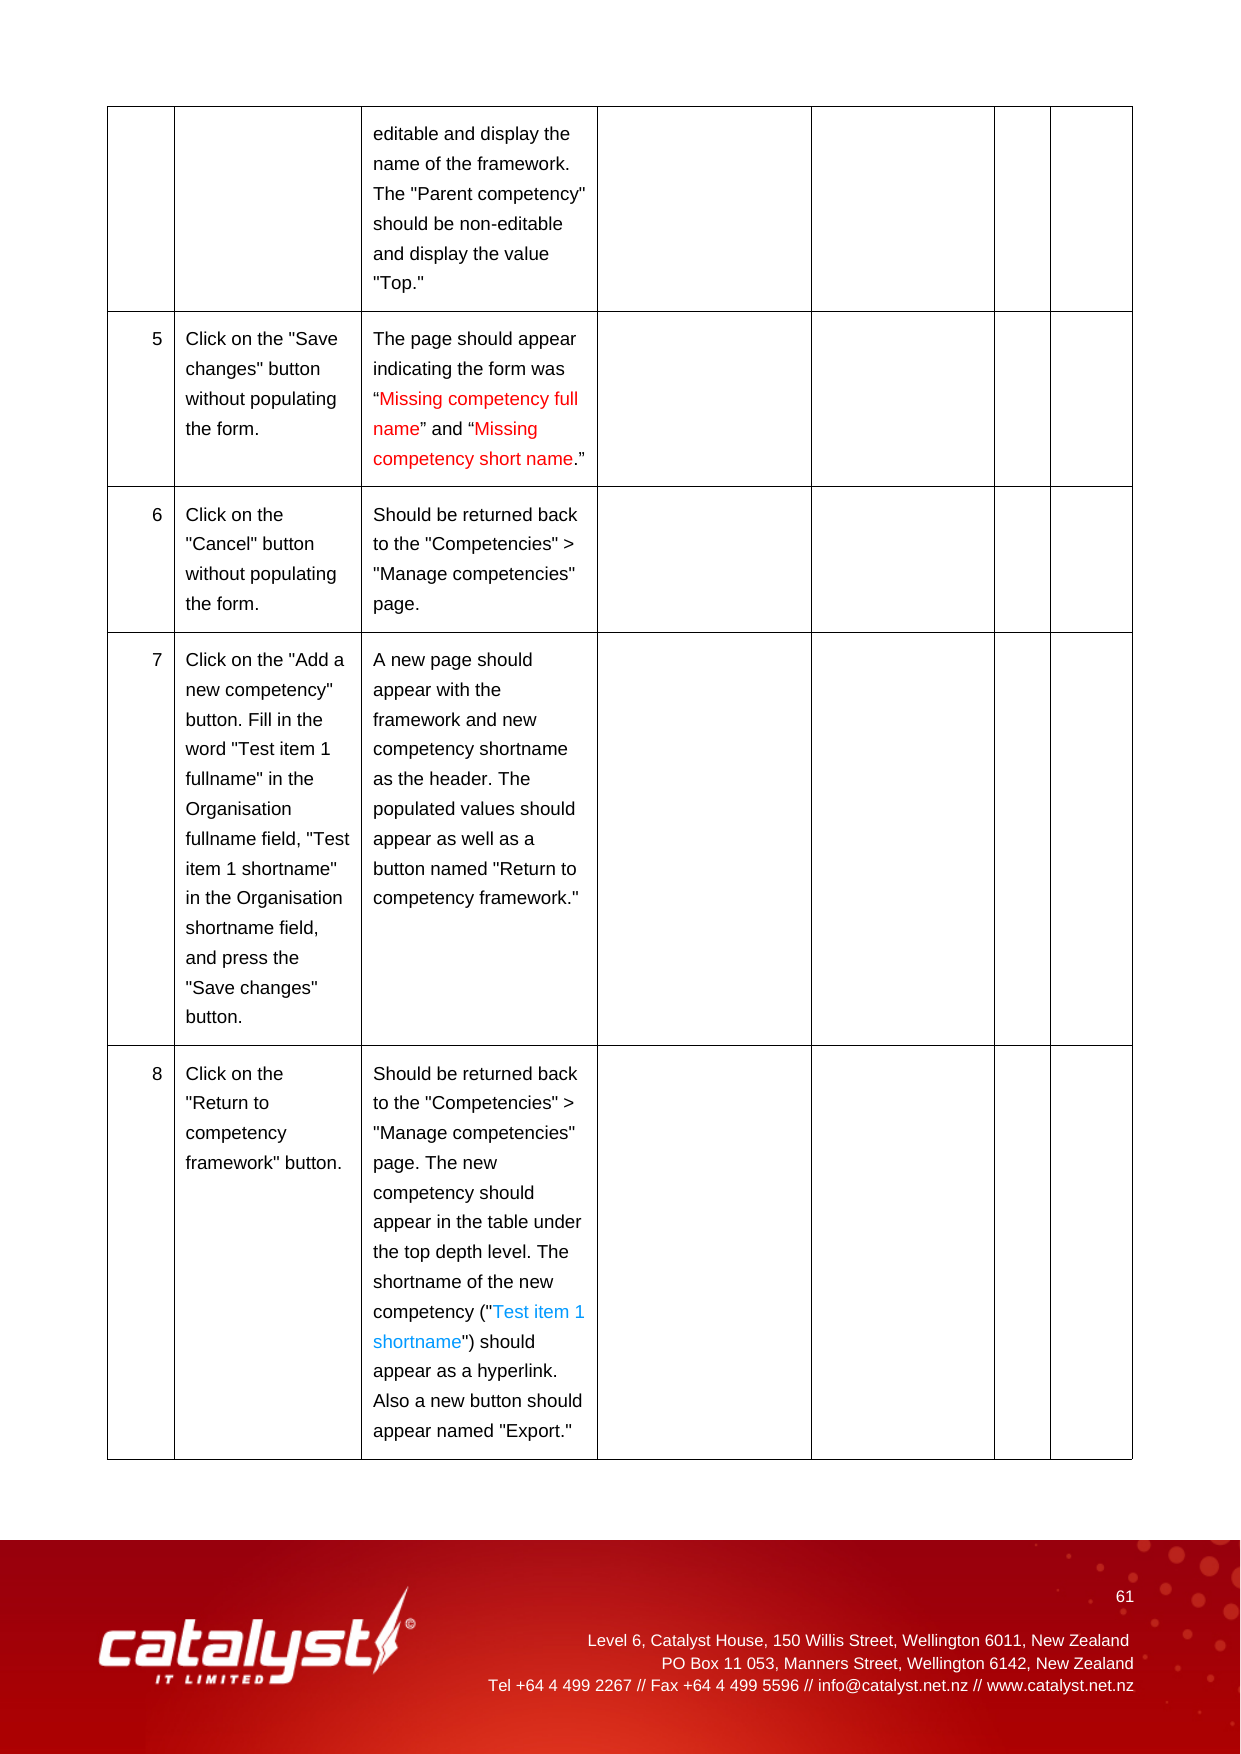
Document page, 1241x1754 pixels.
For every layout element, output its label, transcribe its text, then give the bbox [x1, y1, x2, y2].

table_cell Should be returned back to the "Competencies" > "Manage competencies" page. [362, 487, 597, 632]
table_cell Should be returned back to the "Competencies" > "Manage competencies" page. The new competency should appear in the table under the top depth level. The shortname of the new competency ("Test item 1 shortname") should appear as a hyperlink. Also a new button should appear named "Export." [362, 1046, 597, 1459]
table_cell [175, 107, 361, 311]
table_cell [598, 487, 811, 632]
table_cell [1051, 107, 1132, 311]
table_cell editable and display the name of the framework. The "Parent competency" should be non-editable and display the value "Top." [362, 107, 597, 311]
table_cell Click on the "Return to competency framework" button. [175, 1046, 361, 1459]
picture [0, 1540, 1241, 1754]
table_cell [995, 487, 1050, 632]
table_cell [995, 1046, 1050, 1459]
table_cell Click on the "Add a new competency" button. Fill in the word "Test item 1 fullname" in the Organisation fullname field, "Test item 1 shortname" in the Organisation shortname field, and press the "Save changes" button. [175, 633, 361, 1045]
table_cell A new page should appear with the framework and new competency shortname as the header. The populated values should appear as well as a button named "Return to competency framework." [362, 633, 597, 1045]
table_cell [812, 633, 994, 1045]
table_cell [1051, 633, 1132, 1045]
table_cell [598, 633, 811, 1045]
table_cell [1051, 312, 1132, 486]
table_cell [995, 107, 1050, 311]
table_cell [1051, 487, 1132, 632]
table_cell [598, 107, 811, 311]
table_cell [995, 633, 1050, 1045]
table_cell [108, 107, 174, 311]
table_cell Click on the "Save changes" button without populating the form. [175, 312, 361, 486]
table_cell 7 [108, 633, 174, 1045]
table_cell [812, 107, 994, 311]
table_cell 8 [108, 1046, 174, 1459]
table_cell [812, 312, 994, 486]
table_cell 6 [108, 487, 174, 632]
table_cell [598, 1046, 811, 1459]
table_cell [598, 312, 811, 486]
table_cell Click on the "Cancel" button without populating the form. [175, 487, 361, 632]
table_cell [1051, 1046, 1132, 1459]
table_cell The page should appear indicating the form was “Missing competency full name” and “Missing competency short name.” [362, 312, 597, 486]
table_cell [812, 1046, 994, 1459]
table_cell 5 [108, 312, 174, 486]
table_cell [812, 487, 994, 632]
table_cell [995, 312, 1050, 486]
